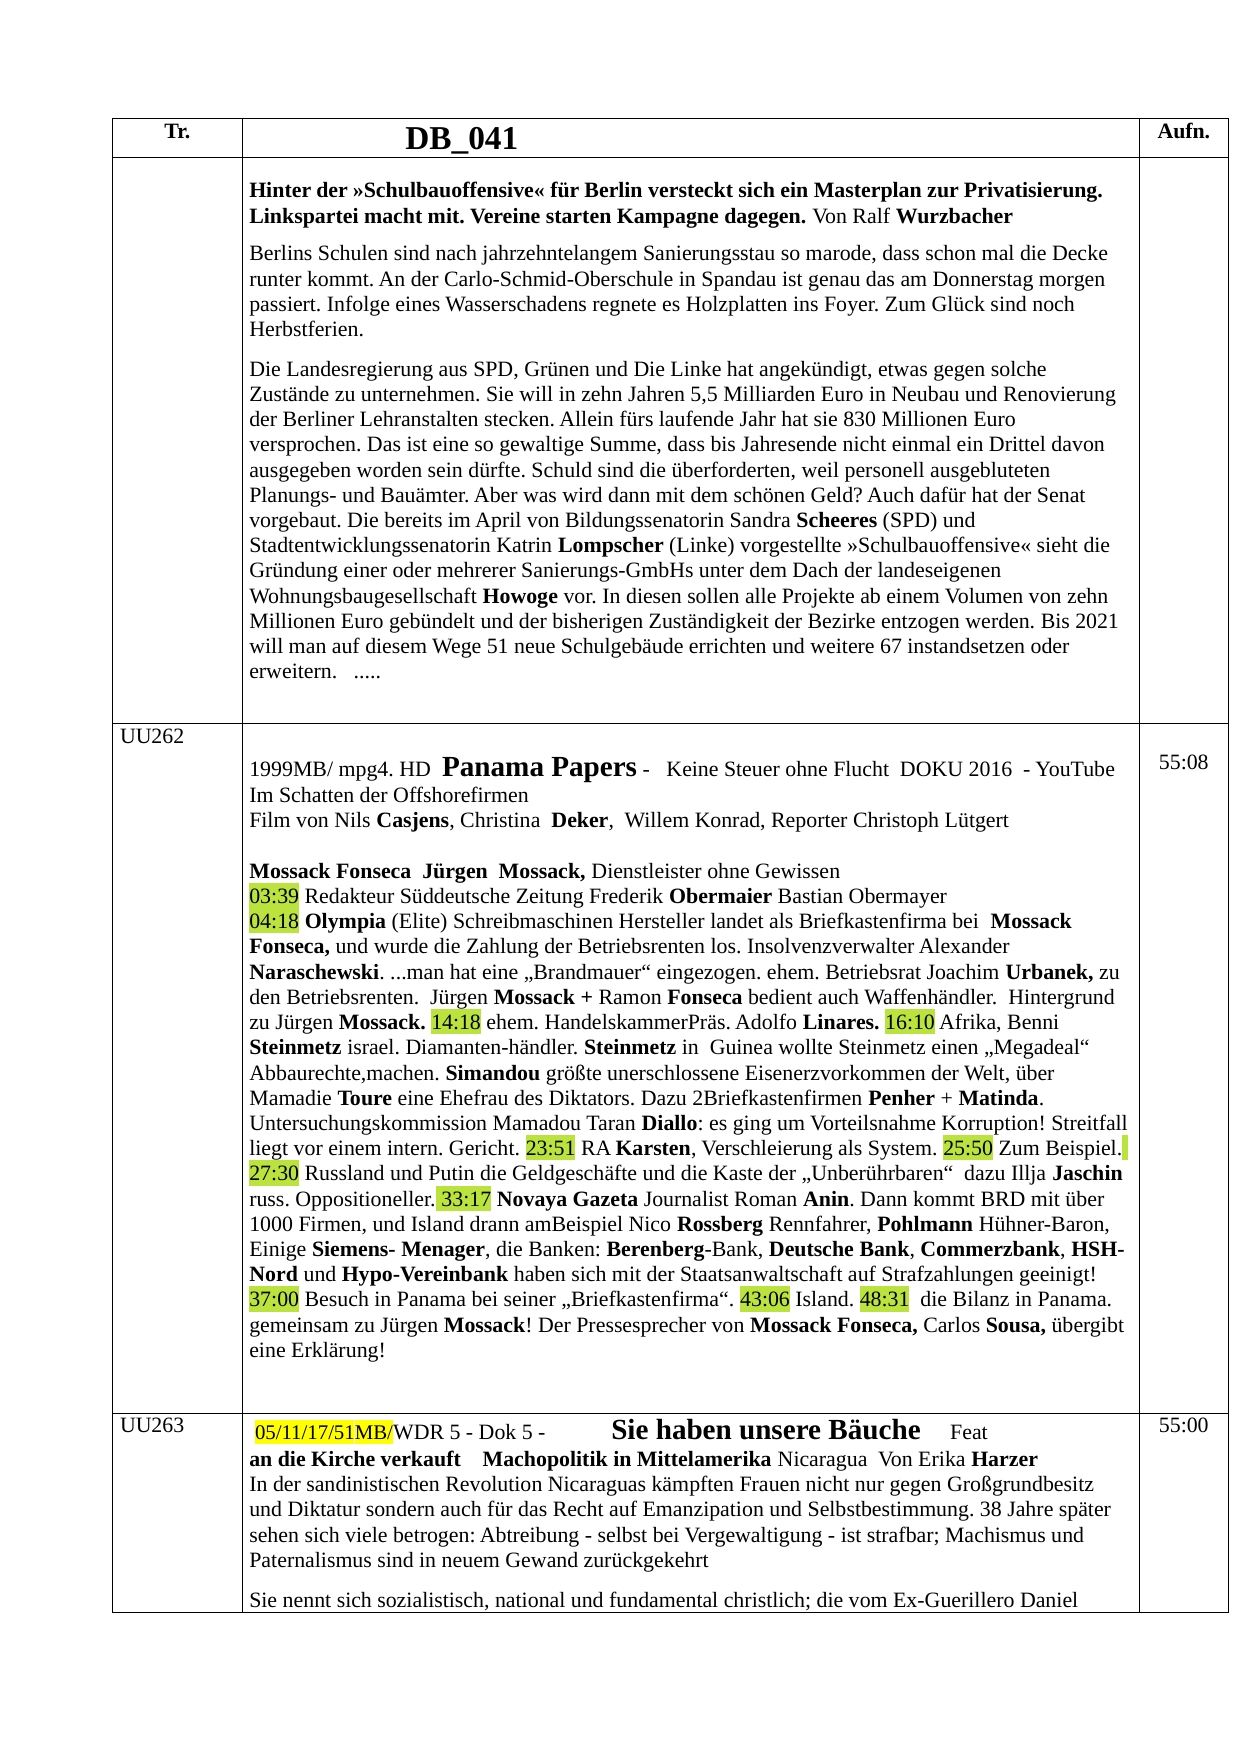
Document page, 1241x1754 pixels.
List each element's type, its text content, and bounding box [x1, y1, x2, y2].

table_cell UU263 [113, 1414, 242, 1612]
table_cell 1999MB/ mpg4. HD Panama Papers - Keine Steuer ohne Flucht DOKU 2016 - YouTube Im Schatten der Offshorefirmen Film von Nils Casjens, Christina Deker, Willem Konrad, Reporter Christoph Lütgert Mossack Fonseca Jürgen Mossack, Dienstleister ohne Gewissen 03:39 Redakteur Süddeutsche Zeitung Frederik Obermaier Bastian Obermayer 04:18 Olympia (Elite) Schreibmaschinen Hersteller landet als Briefkastenfirma bei Mossack Fonseca, und wurde die Zahlung der Betriebsrenten los. Insolvenzverwalter Alexander Naraschewski. ...man hat eine „Brandmauer“ eingezogen. ehem. Betriebsrat Joachim Urbanek, zu den Betriebsrenten. Jürgen Mossack + Ramon Fonseca bedient auch Waffenhändler. Hintergrund zu Jürgen Mossack. 14:18 ehem. HandelskammerPräs. Adolfo Linares. 16:10 Afrika, Benni Steinmetz israel. Diamanten-händler. Steinmetz in Guinea wollte Steinmetz einen „Megadeal“ Abbaurechte,machen. Simandou größte unerschlossene Eisenerzvorkommen der Welt, über Mamadie Toure eine Ehefrau des Diktators. Dazu 2Briefkastenfirmen Penher + Matinda. Untersuchungskommission Mamadou Taran Diallo: es ging um Vorteilsnahme Korruption! Streitfall liegt vor einem intern. Gericht. 23:51 RA Karsten, Verschleierung als System. 25:50 Zum Beispiel. 27:30 Russland und Putin die Geldgeschäfte und die Kaste der „Unberührbaren“ dazu Illja Jaschin russ. Oppositioneller. 33:17 Novaya Gazeta Journalist Roman Anin. Dann kommt BRD mit über 1000 Firmen, und Island drann amBeispiel Nico Rossberg Rennfahrer, Pohlmann Hühner-Baron, Einige Siemens- Menager, die Banken: Berenberg-Bank, Deutsche Bank, Commerzbank, HSH-Nord und Hypo-Vereinbank haben sich mit der Staatsanwaltschaft auf Strafzahlungen geeinigt! 37:00 Besuch in Panama bei seiner „Briefkastenfirma“. 43:06 Island. 48:31 die Bilanz in Panama. gemeinsam zu Jürgen Mossack! Der Pressesprecher von Mossack Fonseca, Carlos Sousa, übergibt eine Erklärung! [243, 724, 1139, 1412]
table_header DB_041 [243, 119, 1139, 157]
table_cell 05/11/17/51MB/WDR 5 - Dok 5 - Sie haben unsere Bäuche Feat an die Kirche verkauft Machopolitik in Mittelamerika Nicaragua Von Erika Harzer In der sandinistischen Revolution Nicaraguas kämpften Frauen nicht nur gegen Großgrundbesitz und Diktatur sondern auch für das Recht auf Emanzipation und Selbstbestimmung. 38 Jahre später sehen sich viele betrogen: Abtreibung - selbst bei Vergewaltigung - ist strafbar; Machismus und Paternalismus sind in neuem Gewand zurückgekehrt Sie nennt sich sozialistisch, national und fundamental christlich; die vom Ex-Guerillero Daniel [243, 1414, 1139, 1612]
table_cell Hinter der »Schulbauoffensive« für Berlin versteckt sich ein Masterplan zur Privatisierung. Linkspartei macht mit. Vereine starten Kampagne dagegen. Von Ralf Wurzbacher Berlins Schulen sind nach jahrzehntelangem Sanierungsstau so marode, dass schon mal die Decke runter kommt. An der Carlo-Schmid-Oberschule in Spandau ist genau das am Donnerstag morgen passiert. Infolge eines Wasserschadens regnete es Holzplatten ins Foyer. Zum Glück sind noch Herbstferien. Die Landesregierung aus SPD, Grünen und Die Linke hat angekündigt, etwas gegen solche Zustände zu unternehmen. Sie will in zehn Jahren 5,5 Milliarden Euro in Neubau und Renovierung der Berliner Lehranstalten stecken. Allein fürs laufende Jahr hat sie 830 Millionen Euro versprochen. Das ist eine so gewaltige Summe, dass bis Jahresende nicht einmal ein Drittel davon ausgegeben worden sein dürfte. Schuld sind die überforderten, weil personell ausgebluteten Planungs- und Bauämter. Aber was wird dann mit dem schönen Geld? Auch dafür hat der Senat vorgebaut. Die bereits im April von Bildungssenatorin San­dra Scheeres (SPD) und Stadtentwicklungssenatorin Katrin Lompscher (Linke) vorgestellte »Schulbauoffensive« sieht die Gründung einer oder mehrerer Sanierungs-GmbHs unter dem Dach der landeseigenen Wohnungsbaugesellschaft Howoge vor. In diesen sollen alle Projekte ab einem Volumen von zehn Millionen Euro gebündelt und der bisherigen Zuständigkeit der Bezirke entzogen werden. Bis 2021 will man auf diesem Wege 51 neue Schulgebäude errichten und weitere 67 instandsetzen oder erweitern. ..... [243, 158, 1139, 723]
table_cell 55:08 [1140, 724, 1228, 1412]
table_header Tr. [113, 119, 242, 157]
table_cell [113, 158, 242, 723]
table_cell UU262 [113, 724, 242, 1412]
table_cell 55:00 [1140, 1414, 1228, 1612]
table_header Aufn. [1140, 119, 1228, 157]
table_cell [1140, 158, 1228, 723]
